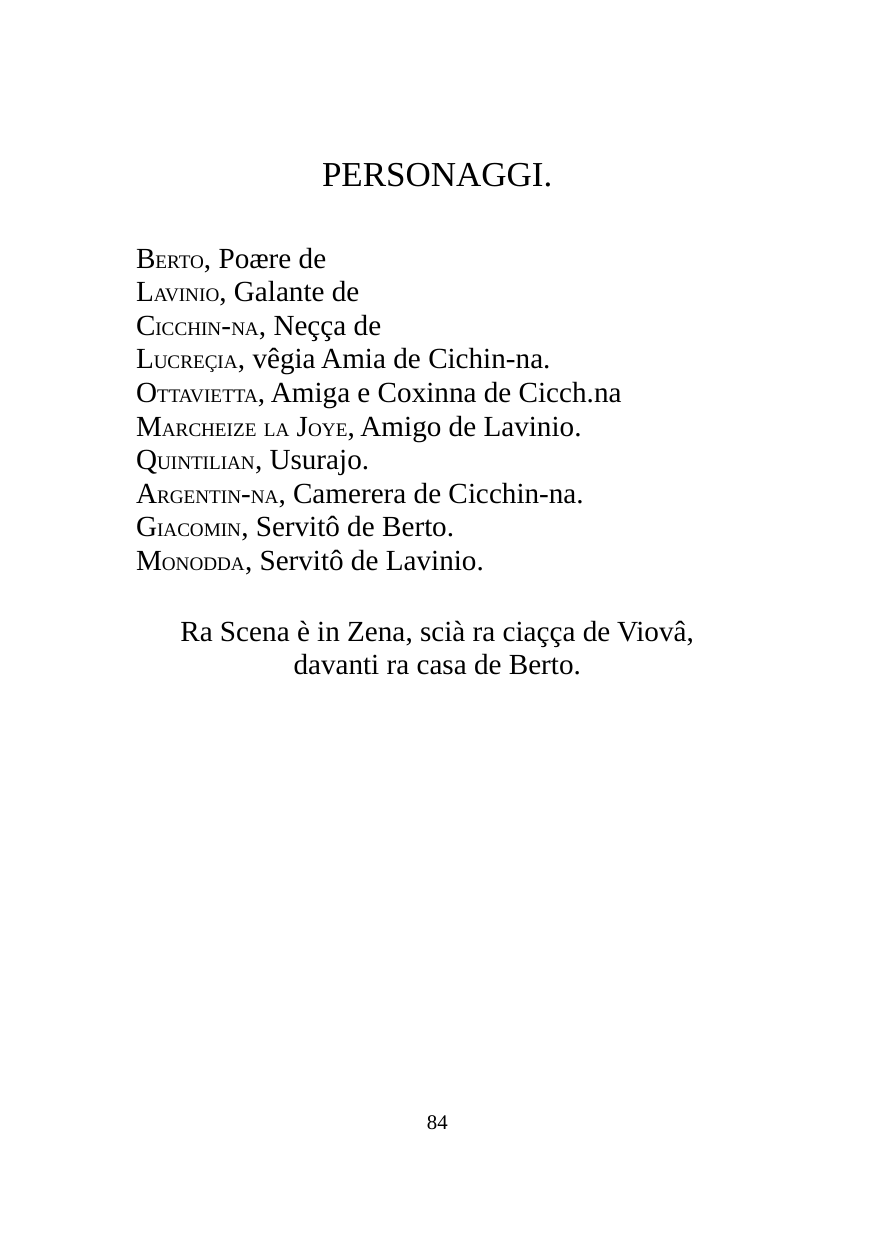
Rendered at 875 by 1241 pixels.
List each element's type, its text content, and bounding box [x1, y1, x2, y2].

text Monodda, Servitô de Lavinio. [106, 543, 768, 576]
text Cicchin-na, Neçça de [106, 308, 768, 342]
text Ottavietta, Amiga e Coxinna de Cicch.na [106, 375, 768, 409]
text Marcheize la Joye, Amigo de Lavinio. [106, 409, 768, 442]
text Berto, Poære de [106, 241, 768, 274]
text Ra Scena è in Zena, scià ra ciaçça de Viovâ, davanti ra casa de Berto. [106, 614, 768, 681]
text Giacomin, Servitô de Berto. [106, 509, 768, 543]
text Argentin-na, Camerera de Cicchin-na. [106, 476, 768, 509]
subtitle PERSONAGGI. [106, 153, 768, 194]
text Quintilian, Usurajo. [106, 442, 768, 476]
text Lucreçia, vêgia Amia de Cichin-na. [106, 342, 768, 375]
text Lavinio, Galante de [106, 274, 768, 308]
